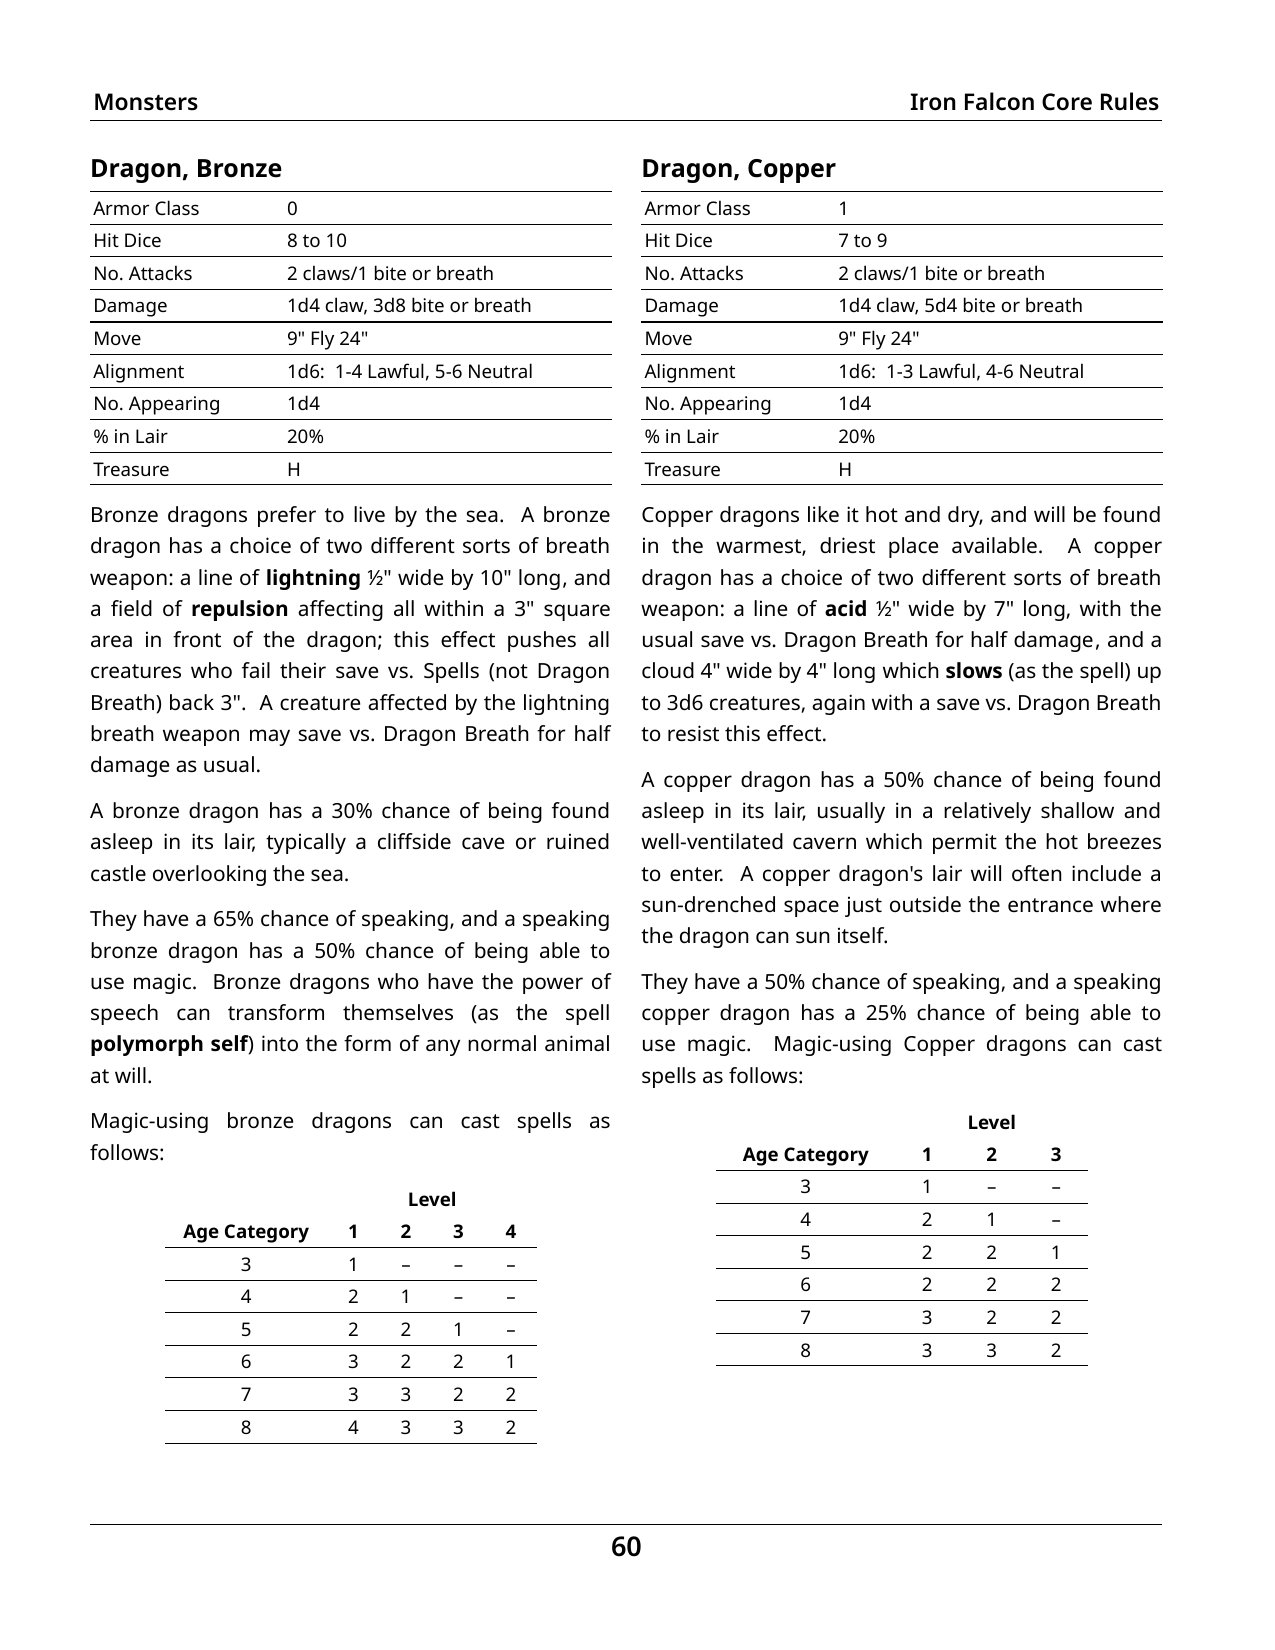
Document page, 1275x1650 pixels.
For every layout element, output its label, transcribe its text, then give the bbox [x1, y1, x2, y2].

table_cell 1d4 [835, 388, 1163, 419]
table_cell Damage [90, 290, 284, 321]
subtitle Dragon, Copper [641, 151, 1162, 185]
table_cell Move [90, 323, 284, 354]
table_cell 3 [432, 1215, 484, 1247]
table_cell 9" Fly 24" [835, 323, 1163, 354]
table_cell No. Attacks [90, 257, 284, 289]
table_cell 2 [432, 1378, 484, 1410]
table_cell 8 [716, 1334, 895, 1365]
table_cell 1 [380, 1281, 432, 1312]
table_cell – [485, 1248, 537, 1279]
table_cell % in Lair [641, 420, 835, 452]
table_cell 8 to 10 [284, 225, 612, 256]
table_cell 2 [959, 1138, 1024, 1170]
table_cell 9" Fly 24" [284, 323, 612, 354]
subtitle Dragon, Bronze [90, 151, 611, 185]
table_cell – [380, 1248, 432, 1279]
table_cell H [284, 453, 612, 484]
table_header [165, 1184, 327, 1215]
table_cell 3 [432, 1411, 484, 1442]
text Magic-using bronze dragons can cast spells as follows: [90, 1107, 611, 1166]
table_cell 3 [716, 1171, 895, 1202]
table_cell 3 [895, 1334, 959, 1365]
table_cell 2 [895, 1236, 959, 1268]
table_cell 2 claws/1 bite or breath [835, 257, 1163, 289]
table_cell 6 [716, 1269, 895, 1300]
table_cell 1 [895, 1171, 959, 1202]
table_cell 1 [959, 1204, 1024, 1235]
table_cell 5 [165, 1313, 327, 1345]
table_cell 1 [327, 1215, 379, 1247]
table_cell 2 [380, 1215, 432, 1247]
table_cell 3 [380, 1378, 432, 1410]
table_cell 3 [327, 1346, 379, 1377]
table_cell – [485, 1281, 537, 1312]
table_cell 2 [959, 1269, 1024, 1300]
text Bronze dragons prefer to live by the sea. A bronze dragon has a choice of two different sorts of breath weapon: a line of lightning ½" wide by 10" long, and a field of repulsion affecting all within a 3" square area in front of the dragon; this effect pushes all creatures who fail their save vs. Spells (not Dragon Breath) back 3". A creature affected by the lightning breath weapon may save vs. Dragon Breath for half damage as usual. [90, 500, 611, 779]
table_cell Age Category [165, 1215, 327, 1247]
table_cell 7 [165, 1378, 327, 1410]
table_cell 4 [327, 1411, 379, 1442]
table_cell 1d4 claw, 3d8 bite or breath [284, 290, 612, 321]
table_cell Treasure [90, 453, 284, 484]
table_header Level [327, 1184, 537, 1215]
table_cell – [1024, 1204, 1088, 1235]
table_cell 1d6: 1-3 Lawful, 4-6 Neutral [835, 355, 1163, 387]
table_cell 1 [327, 1248, 379, 1279]
table_cell 7 to 9 [835, 225, 1163, 256]
table_cell 4 [485, 1215, 537, 1247]
text A bronze dragon has a 30% chance of being found asleep in its lair, typically a cliffside cave or ruined castle overlooking the sea. [90, 796, 611, 887]
table_cell No. Appearing [90, 388, 284, 419]
table_cell 3 [1024, 1138, 1088, 1170]
table_cell 2 [380, 1313, 432, 1345]
table_header Level [895, 1107, 1088, 1138]
table_cell 3 [380, 1411, 432, 1442]
table_cell H [835, 453, 1163, 484]
table_cell 3 [959, 1334, 1024, 1365]
table_cell % in Lair [90, 420, 284, 452]
table_cell 2 [485, 1411, 537, 1442]
table_cell 2 [327, 1313, 379, 1345]
text A copper dragon has a 50% chance of being found asleep in its lair, usually in a relatively shallow and well-ventilated cavern which permit the hot breezes to enter. A copper dragon's lair will often include a sun-drenched space just outside the entrance where the dragon can sun itself. [641, 765, 1162, 950]
table_cell 1d4 [284, 388, 612, 419]
table_cell 4 [165, 1281, 327, 1312]
table_cell 2 [1024, 1269, 1088, 1300]
table_cell 1 [895, 1138, 959, 1170]
table_header Armor Class [641, 192, 835, 223]
table_cell 2 [327, 1281, 379, 1312]
table_cell 2 [485, 1378, 537, 1410]
table_cell Alignment [90, 355, 284, 387]
table_cell 2 [895, 1204, 959, 1235]
text Copper dragons like it hot and dry, and will be found in the warmest, driest place available. A copper dragon has a choice of two different sorts of breath weapon: a line of acid ½" wide by 7" long, with the usual save vs. Dragon Breath for half damage, and a cloud 4" wide by 4" long which slows (as the spell) up to 3d6 creatures, again with a save vs. Dragon Breath to resist this effect. [641, 500, 1162, 748]
table_cell 20% [284, 420, 612, 452]
table_cell 4 [716, 1204, 895, 1235]
table_header [716, 1107, 895, 1138]
table_cell – [432, 1248, 484, 1279]
table_cell 1 [1024, 1236, 1088, 1268]
table_cell 2 [432, 1346, 484, 1377]
table_cell Hit Dice [90, 225, 284, 256]
text They have a 50% chance of speaking, and a speaking copper dragon has a 25% chance of being able to use magic. Magic-using Copper dragons can cast spells as follows: [641, 967, 1162, 1089]
table_cell 3 [165, 1248, 327, 1279]
table_cell Move [641, 323, 835, 354]
table_cell No. Attacks [641, 257, 835, 289]
table_cell 20% [835, 420, 1163, 452]
table_cell Treasure [641, 453, 835, 484]
table_cell 2 [895, 1269, 959, 1300]
table_cell 2 [380, 1346, 432, 1377]
table_cell – [485, 1313, 537, 1345]
table_cell 7 [716, 1301, 895, 1333]
table_header Armor Class [90, 192, 284, 223]
table_cell – [959, 1171, 1024, 1202]
table_cell 8 [165, 1411, 327, 1442]
table_cell No. Appearing [641, 388, 835, 419]
table_cell 1 [432, 1313, 484, 1345]
table_cell 1 [485, 1346, 537, 1377]
table_header 0 [284, 192, 612, 223]
table_cell 5 [716, 1236, 895, 1268]
table_cell 6 [165, 1346, 327, 1377]
table_cell – [1024, 1171, 1088, 1202]
table_header 1 [835, 192, 1163, 223]
table_cell 2 claws/1 bite or breath [284, 257, 612, 289]
table_cell – [432, 1281, 484, 1312]
table_cell Alignment [641, 355, 835, 387]
table_cell 3 [327, 1378, 379, 1410]
table_cell 1d6: 1-4 Lawful, 5-6 Neutral [284, 355, 612, 387]
table_cell 3 [895, 1301, 959, 1333]
text They have a 65% chance of speaking, and a speaking bronze dragon has a 50% chance of being able to use magic. Bronze dragons who have the power of speech can transform themselves (as the spell polymorph self) into the form of any normal animal at will. [90, 904, 611, 1089]
table_cell Age Category [716, 1138, 895, 1170]
table_cell 2 [959, 1236, 1024, 1268]
table_cell 2 [1024, 1334, 1088, 1365]
table_cell Hit Dice [641, 225, 835, 256]
table_cell 2 [959, 1301, 1024, 1333]
table_cell 2 [1024, 1301, 1088, 1333]
table_cell 1d4 claw, 5d4 bite or breath [835, 290, 1163, 321]
table_cell Damage [641, 290, 835, 321]
